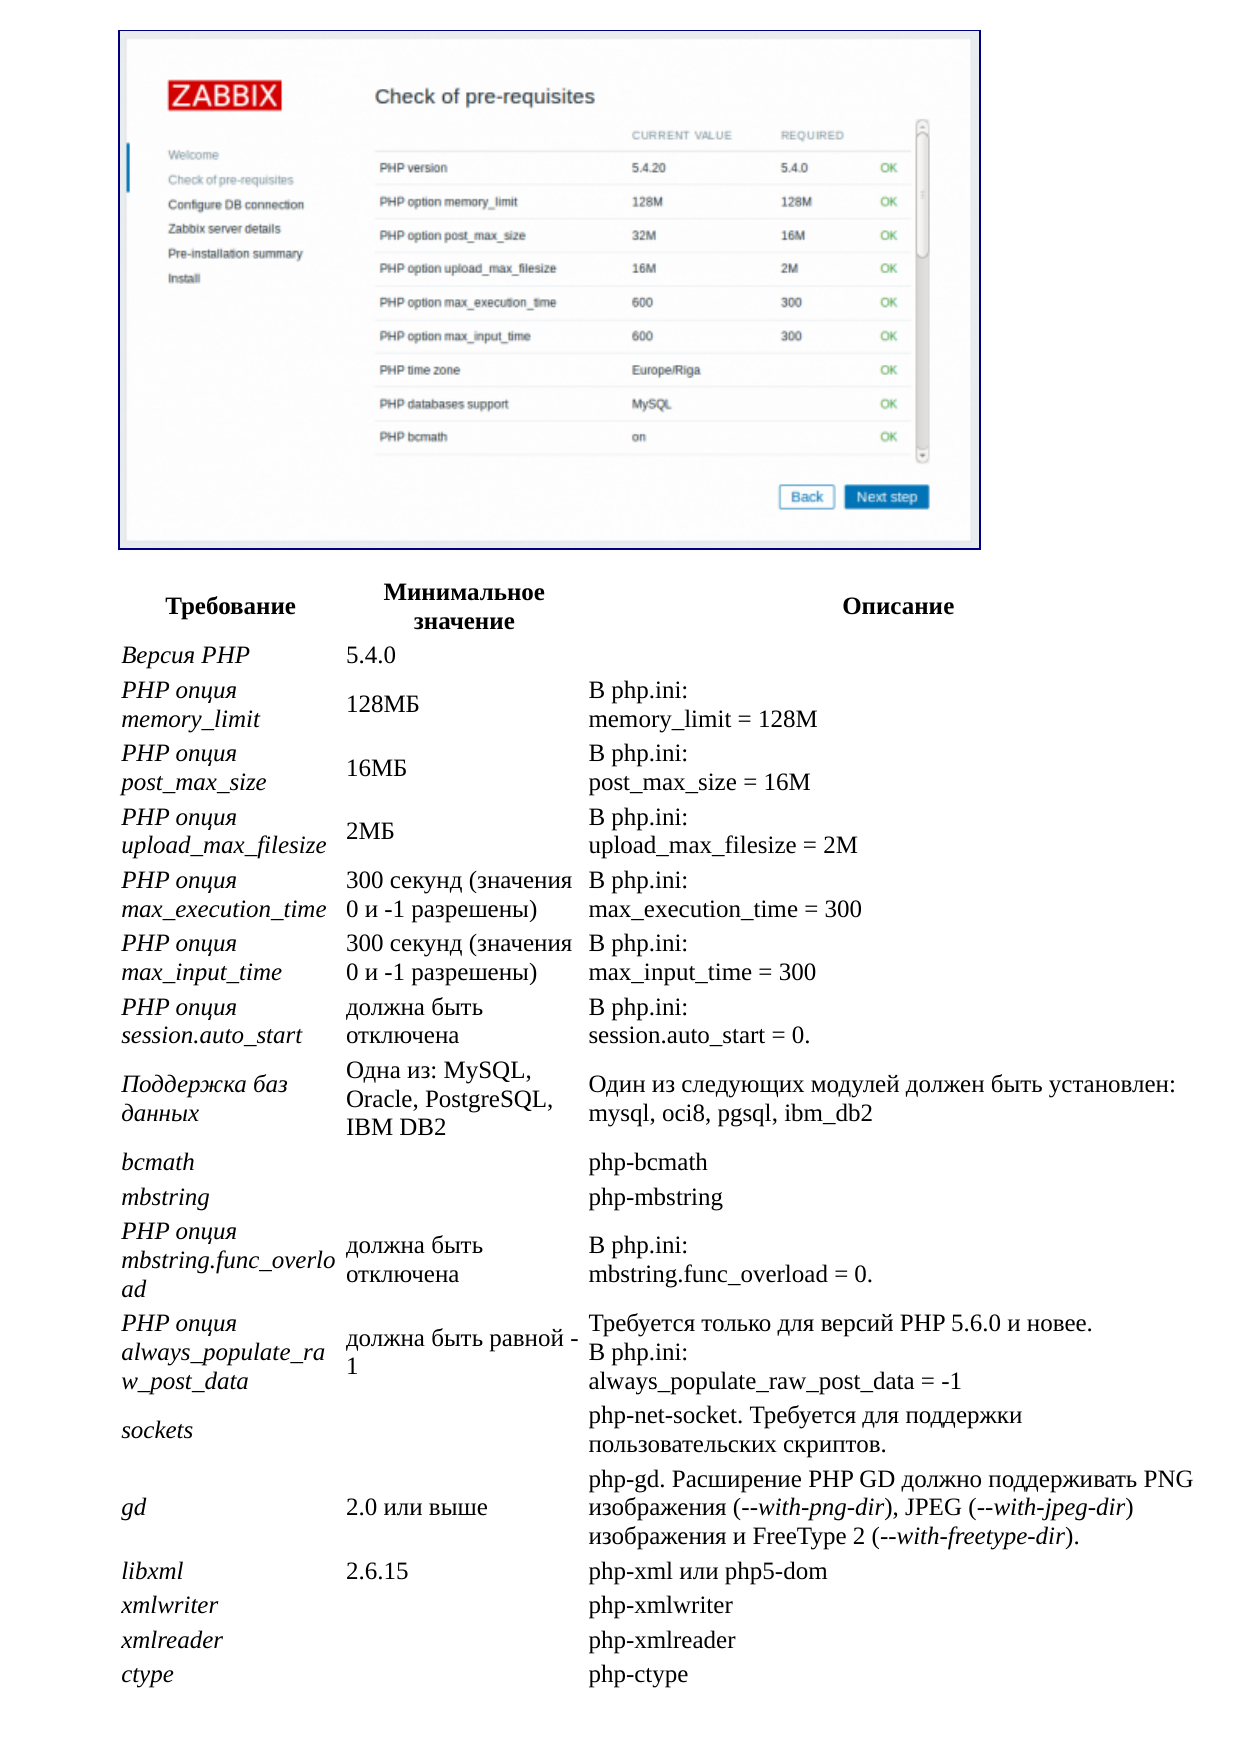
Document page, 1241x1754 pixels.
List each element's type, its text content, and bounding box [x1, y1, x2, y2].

table_cell В php.ini: post_max_size = 16M [585, 735, 1211, 799]
table_cell php-bcmath [585, 1144, 1211, 1179]
table_cell PHP опция memory_limit [118, 672, 343, 735]
table_cell [585, 638, 1211, 672]
table_cell 16МБ [343, 735, 585, 799]
table_cell 300 секунд (значения 0 и -1 разрешены) [343, 925, 585, 989]
table_cell Требуется только для версий PHP 5.6.0 и новее. В php.ini: always_populate_raw_post_data = -1 [585, 1305, 1211, 1397]
table_cell Одна из: MySQL, Oracle, PostgreSQL, IBM DB2 [343, 1052, 585, 1144]
table_cell PHP опция session.auto_start [118, 989, 343, 1052]
table_cell В php.ini: session.auto_start = 0. [585, 989, 1211, 1052]
table_cell xmlreader [118, 1622, 343, 1657]
table_cell php-mbstring [585, 1179, 1211, 1213]
table_cell 128МБ [343, 672, 585, 735]
table_cell PHP опция always_populate_raw_post_data [118, 1305, 343, 1397]
table_cell php-gd. Расширение PHP GD должно поддерживать PNG изображения (--with-png-dir), JPEG (--with-jpeg-dir) изображения и FreeType 2 (--with-freetype-dir). [585, 1461, 1211, 1553]
table_cell В php.ini: max_execution_time = 300 [585, 862, 1211, 925]
table_cell PHP опция upload_max_filesize [118, 799, 343, 862]
table_cell должна быть отключена [343, 989, 585, 1052]
picture [120, 31, 979, 548]
table_cell libxml [118, 1553, 343, 1587]
table_cell mbstring [118, 1179, 343, 1213]
table_cell Один из следующих модулей должен быть установлен: mysql, oci8, pgsql, ibm_db2 [585, 1052, 1211, 1144]
table_cell xmlwriter [118, 1588, 343, 1622]
table_cell php-xml или php5-dom [585, 1553, 1211, 1587]
table_cell должна быть равной -1 [343, 1305, 585, 1397]
table_cell Поддержка баз данных [118, 1052, 343, 1144]
table_header Требование [118, 574, 343, 637]
table_cell [343, 1144, 585, 1179]
table_cell php-ctype [585, 1657, 1211, 1691]
table_cell sockets [118, 1398, 343, 1461]
table_cell [343, 1622, 585, 1657]
table_cell Версия PHP [118, 638, 343, 672]
table_cell PHP опция mbstring.func_overload [118, 1213, 343, 1305]
table_cell php-xmlwriter [585, 1588, 1211, 1622]
table_header Минимальное значение [343, 574, 585, 637]
table_cell PHP опция max_input_time [118, 925, 343, 989]
table_cell В php.ini: max_input_time = 300 [585, 925, 1211, 989]
table_cell В php.ini: memory_limit = 128M [585, 672, 1211, 735]
table_cell gd [118, 1461, 343, 1553]
table_cell PHP опция post_max_size [118, 735, 343, 799]
table_cell [343, 1398, 585, 1461]
table_cell php-net-socket. Требуется для поддержки пользовательских скриптов. [585, 1398, 1211, 1461]
table_header Описание [585, 574, 1211, 637]
table_cell [343, 1179, 585, 1213]
table_cell [343, 1657, 585, 1691]
table_cell PHP опция max_execution_time [118, 862, 343, 925]
table_cell bcmath [118, 1144, 343, 1179]
table_cell 300 секунд (значения 0 и -1 разрешены) [343, 862, 585, 925]
table_cell должна быть отключена [343, 1213, 585, 1305]
table_cell 2.6.15 [343, 1553, 585, 1587]
table_cell В php.ini: upload_max_filesize = 2M [585, 799, 1211, 862]
table_cell [343, 1588, 585, 1622]
table_cell В php.ini: mbstring.func_overload = 0. [585, 1213, 1211, 1305]
table_cell php-xmlreader [585, 1622, 1211, 1657]
table_cell 5.4.0 [343, 638, 585, 672]
table_cell 2.0 или выше [343, 1461, 585, 1553]
table_cell 2МБ [343, 799, 585, 862]
table_cell ctype [118, 1657, 343, 1691]
